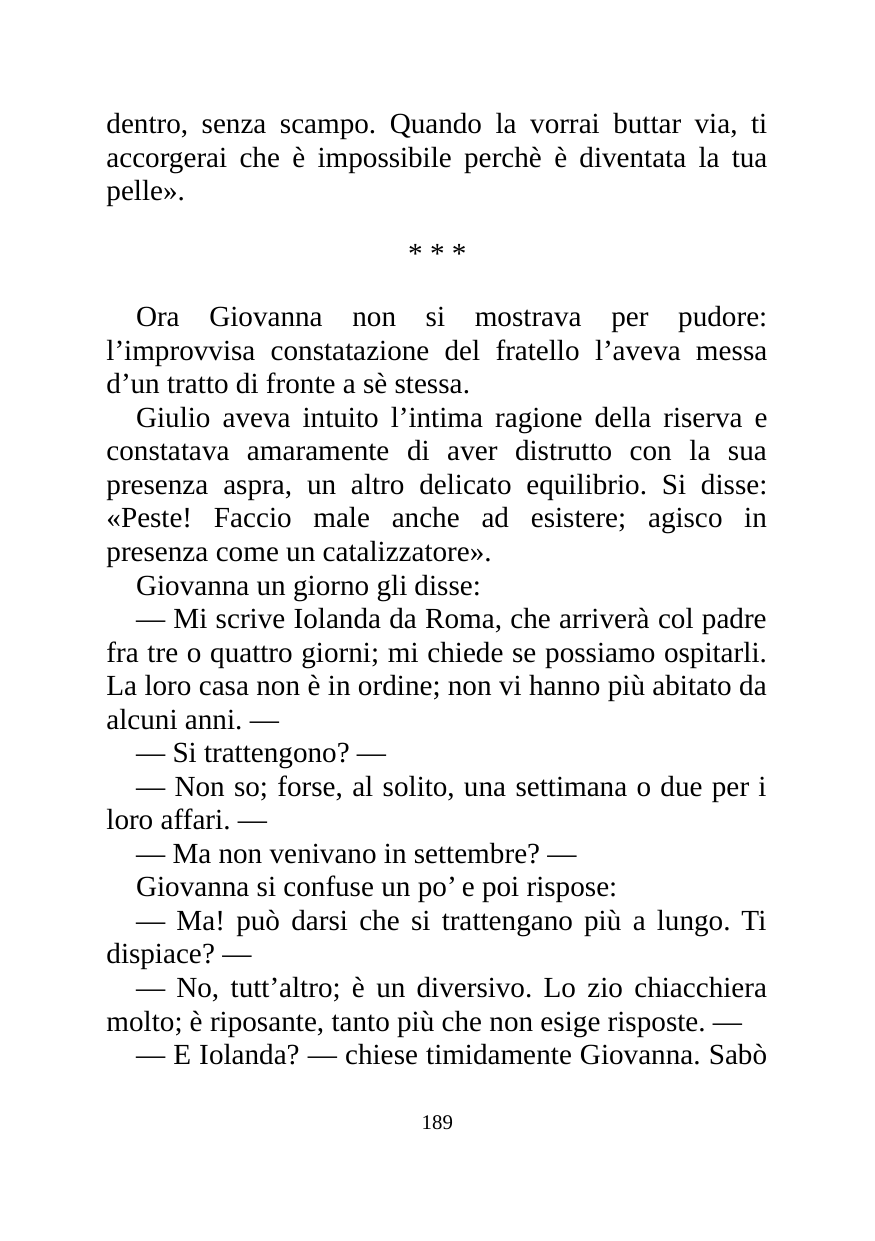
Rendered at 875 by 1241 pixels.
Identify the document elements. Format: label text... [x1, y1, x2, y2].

text Giulio aveva intuito l’intima ragione della riserva e constatava amaramente di aver distrutto con la sua presenza aspra, un altro delicato equilibrio. Si disse: «Peste! Faccio male anche ad esistere; agisco in presenza come un catalizzatore». [106, 400, 768, 568]
text Ora Giovanna non si mostrava per pudore: l’improvvisa constatazione del fratello l’aveva messa d’un tratto di fronte a sè stessa. [106, 299, 768, 400]
text — Ma! può darsi che si trattengano più a lungo. Ti dispiace? — [106, 903, 768, 970]
text — No, tutt’altro; è un diversivo. Lo zio chiacchiera molto; è riposante, tanto più che non esige risposte. — [106, 970, 768, 1037]
text — Ma non venivano in settembre? — [106, 836, 768, 869]
text — Si trattengono? — [106, 735, 768, 769]
text — Mi scrive Iolanda da Roma, che arriverà col padre fra tre o quattro giorni; mi chiede se possiamo ospitarli. La loro casa non è in ordine; non vi hanno più abitato da alcuni anni. — [106, 601, 768, 735]
text dentro, senza scampo. Quando la vorrai buttar via, ti accorgerai che è impossibile perchè è diventata la tua pelle». [106, 106, 768, 207]
text * * * [106, 236, 768, 270]
text Giovanna un giorno gli disse: [106, 568, 768, 601]
text Giovanna si confuse un po’ e poi rispose: [106, 869, 768, 903]
text — E Iolanda? — chiese timidamente Giovanna. Sabò [106, 1037, 768, 1071]
text — Non so; forse, al solito, una settimana o due per i loro affari. — [106, 769, 768, 836]
